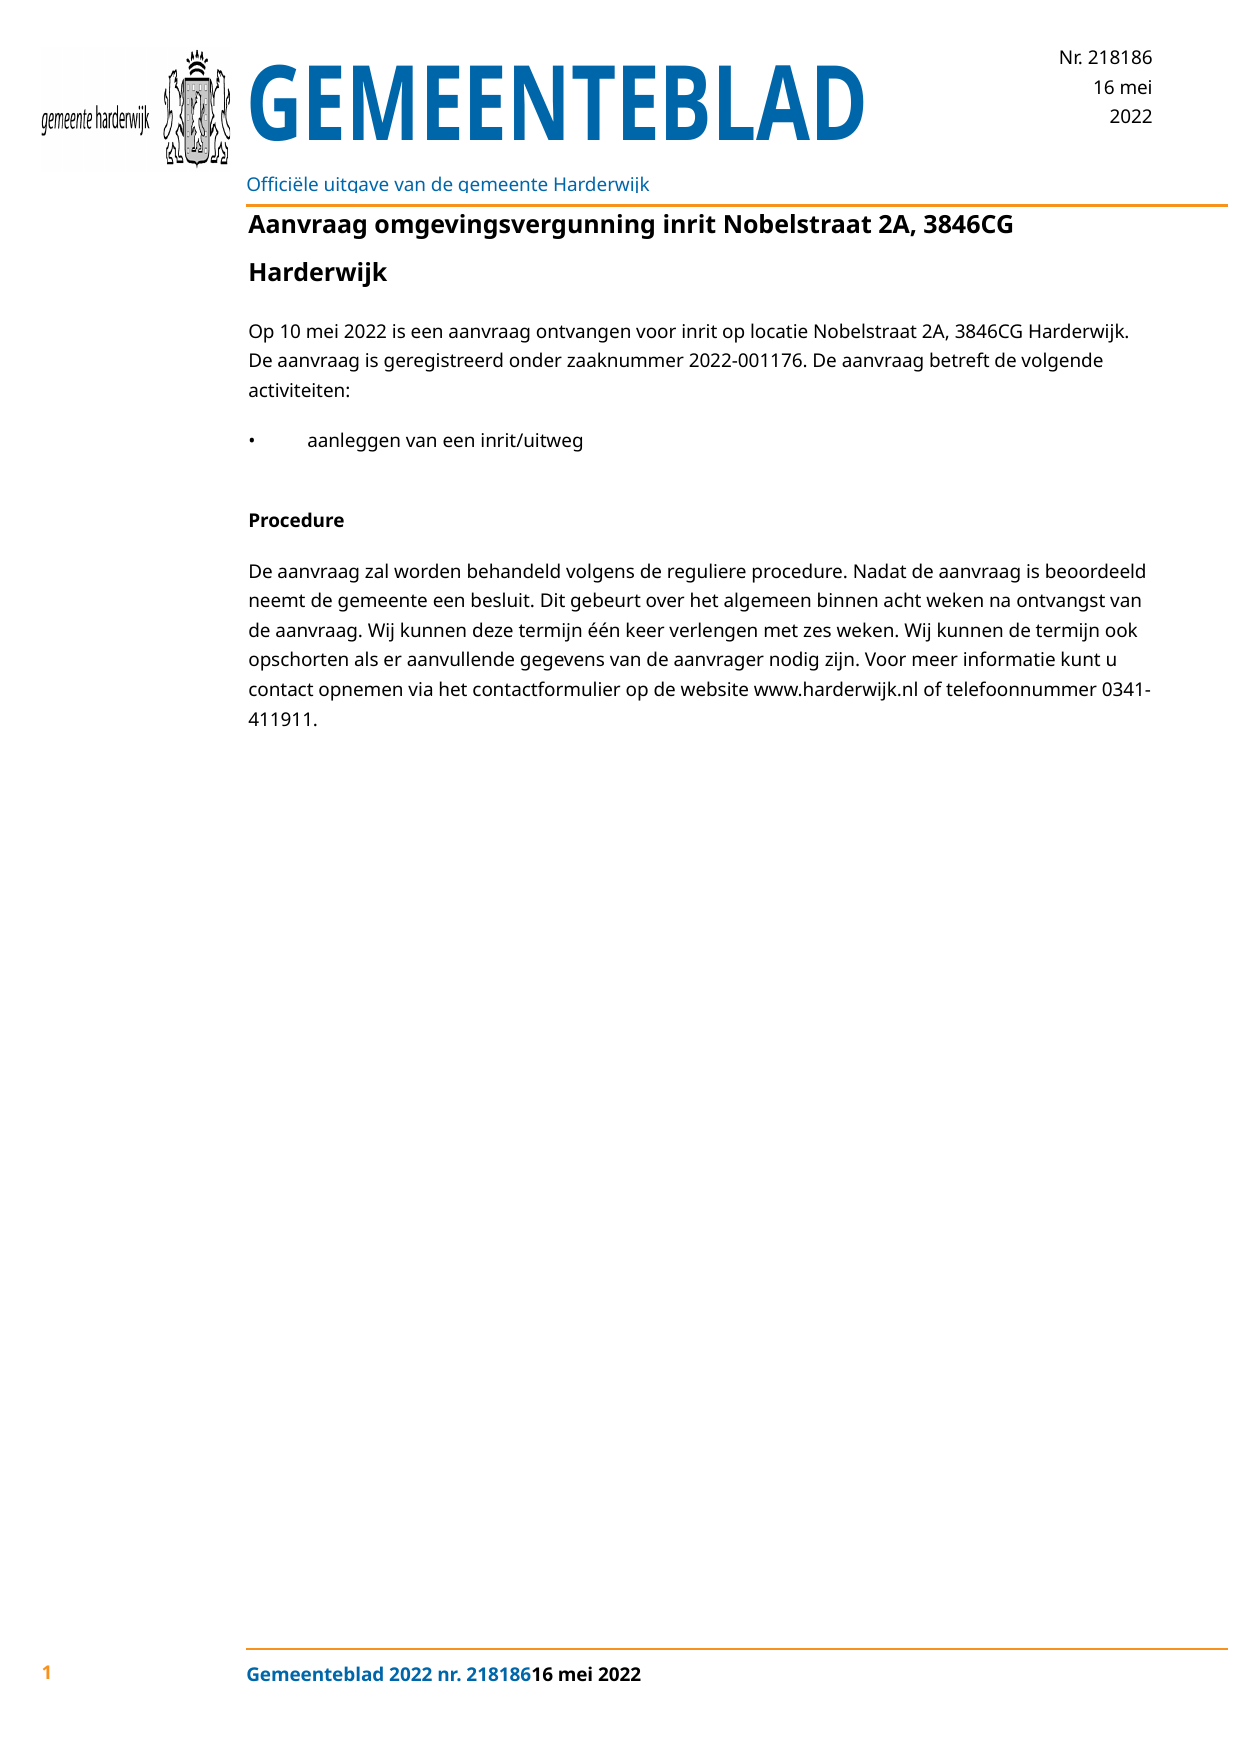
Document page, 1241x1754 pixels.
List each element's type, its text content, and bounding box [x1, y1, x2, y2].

list aanleggen van een inrit/uitweg [248, 427, 1152, 453]
text De aanvraag zal worden behandeld volgens de reguliere procedure. Nadat de aanvraag is beoordeeld neemt de gemeente een besluit. Dit gebeurt over het algemeen binnen acht weken na ontvangst van de aanvraag. Wij kunnen deze termijn één keer verlengen met zes weken. Wij kunnen de termijn ook opschorten als er aanvullende gegevens van de aanvrager nodig zijn. Voor meer informatie kunt u contact opnemen via het contactformulier op de website www.harderwijk.nl of telefoonnummer 0341-411911. [248, 558, 1152, 732]
picture [41, 47, 231, 172]
text Procedure [248, 507, 1152, 533]
text Aanvraag omgevingsvergunning inrit Nobelstraat 2A, 3846CG Harderwijk [248, 207, 1152, 288]
text Op 10 mei 2022 is een aanvraag ontvangen voor inrit op locatie Nobelstraat 2A, 3846CG Harderwijk. De aanvraag is geregistreerd onder zaaknummer 2022-001176. De aanvraag betreft de volgende activiteiten: [248, 318, 1152, 403]
